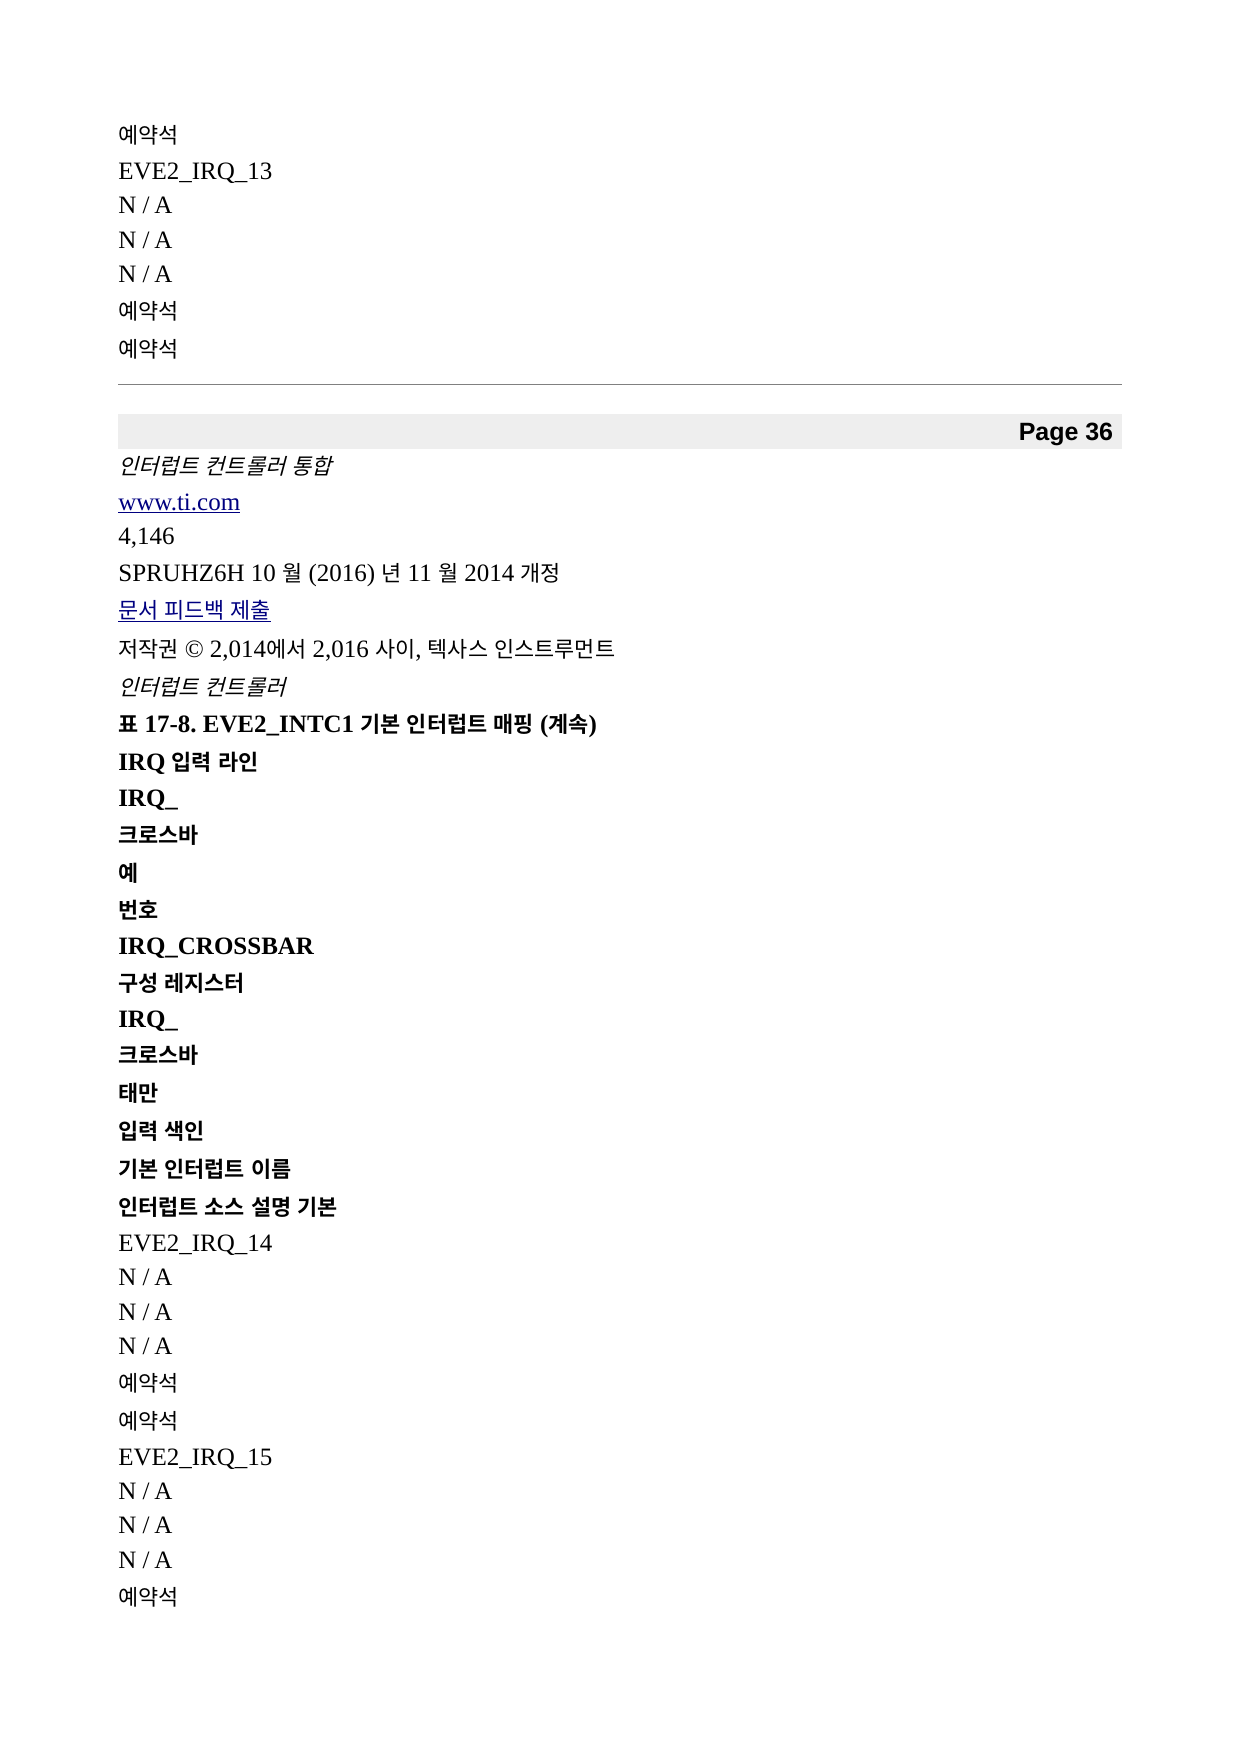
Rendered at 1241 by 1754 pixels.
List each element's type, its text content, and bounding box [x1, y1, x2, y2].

text IRQ_CROSSBAR [118, 931, 1122, 960]
text EVE2_IRQ_14 [118, 1228, 1122, 1257]
text 예약석 [118, 1579, 1122, 1611]
text 예약석 [118, 118, 1122, 150]
text N / A [118, 1545, 1122, 1574]
text 입력 색인 [118, 1114, 1122, 1146]
text 문서 피드백 제출 [118, 593, 1122, 625]
text N / A [118, 1297, 1122, 1326]
text N / A [118, 1331, 1122, 1360]
text N / A [118, 1262, 1122, 1291]
text 인터럽트 컨트롤러 [118, 669, 1122, 701]
text N / A [118, 1476, 1122, 1505]
text 인터럽트 컨트롤러 통합 [118, 449, 1122, 480]
text IRQ_ [118, 1004, 1122, 1033]
text 예약석 [118, 332, 1122, 363]
text 인터럽트 소스 설명 기본 [118, 1190, 1122, 1222]
text N / A [118, 191, 1122, 219]
text 저작권 © 2,014에서 2,016 사이, 텍사스 인스트루먼트 [118, 632, 1122, 663]
text 기본 인터럽트 이름 [118, 1152, 1122, 1184]
text IRQ_ [118, 783, 1122, 812]
text 구성 레지스터 [118, 966, 1122, 998]
table_header Page 36 [118, 414, 1122, 449]
text 번호 [118, 893, 1122, 925]
text 예약석 [118, 294, 1122, 326]
text 크로스바 [118, 818, 1122, 849]
text 예약석 [118, 1404, 1122, 1435]
text SPRUHZ6H 10 월 (2016) 년 11 월 2014 개정 [118, 556, 1122, 587]
text 예 [118, 856, 1122, 887]
text EVE2_IRQ_13 [118, 156, 1122, 185]
text IRQ 입력 라인 [118, 745, 1122, 777]
text EVE2_IRQ_15 [118, 1442, 1122, 1470]
text www.ti.com [118, 487, 1122, 515]
text N / A [118, 259, 1122, 288]
text 예약석 [118, 1366, 1122, 1397]
text 표 17-8. EVE2_INTC1 기본 인터럽트 매핑 (계속) [118, 707, 1122, 739]
text 태만 [118, 1076, 1122, 1108]
text N / A [118, 225, 1122, 254]
text 크로스바 [118, 1038, 1122, 1070]
text N / A [118, 1511, 1122, 1539]
text 4,146 [118, 521, 1122, 550]
